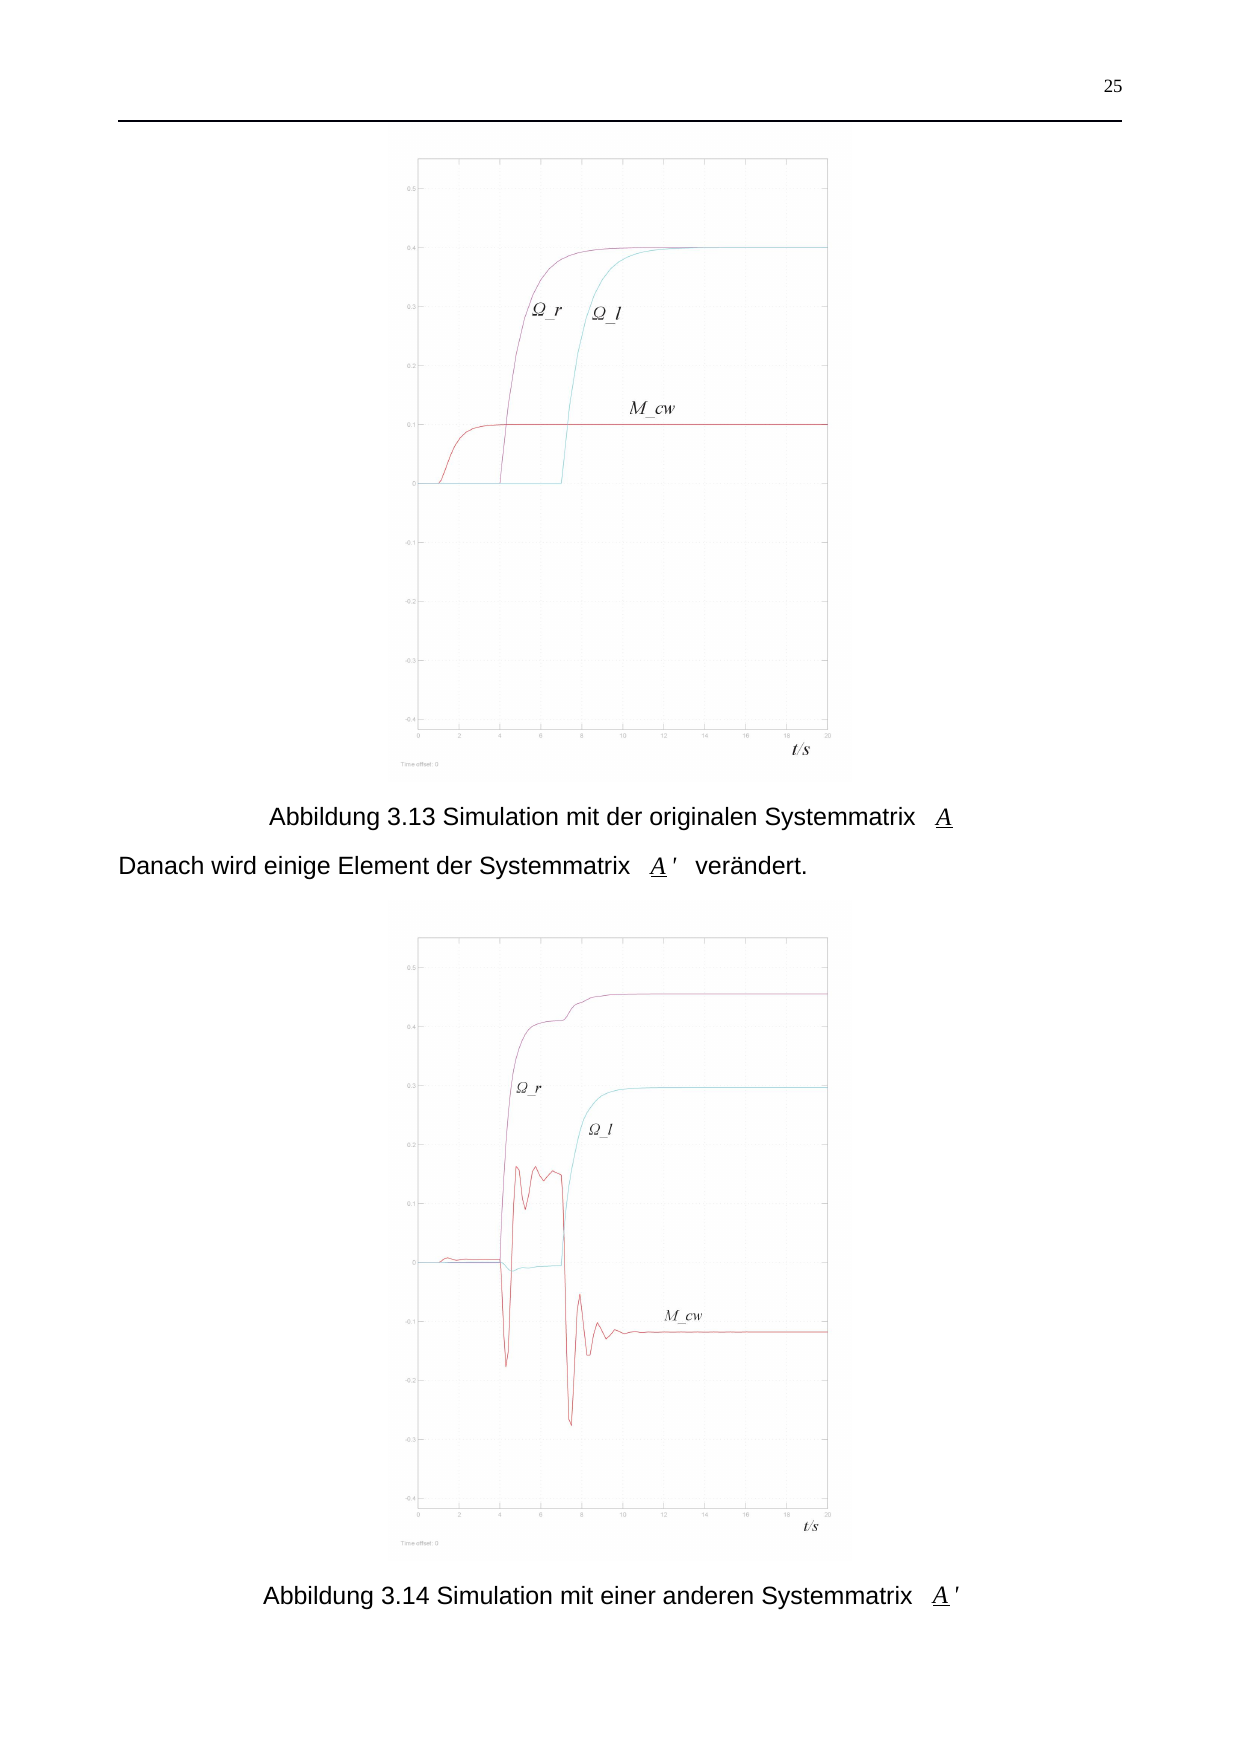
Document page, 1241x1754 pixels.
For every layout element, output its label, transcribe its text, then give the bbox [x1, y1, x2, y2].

text Danach wird einige Element der Systemmatrixverändert. [118, 851, 1122, 880]
text Abbildung 3.13 Simulation mit der originalen Systemmatrix [118, 802, 1122, 831]
picture [387, 122, 853, 782]
text Abbildung 3.14 Simulation mit einer anderen Systemmatrix [118, 1581, 1122, 1609]
picture [387, 900, 853, 1561]
